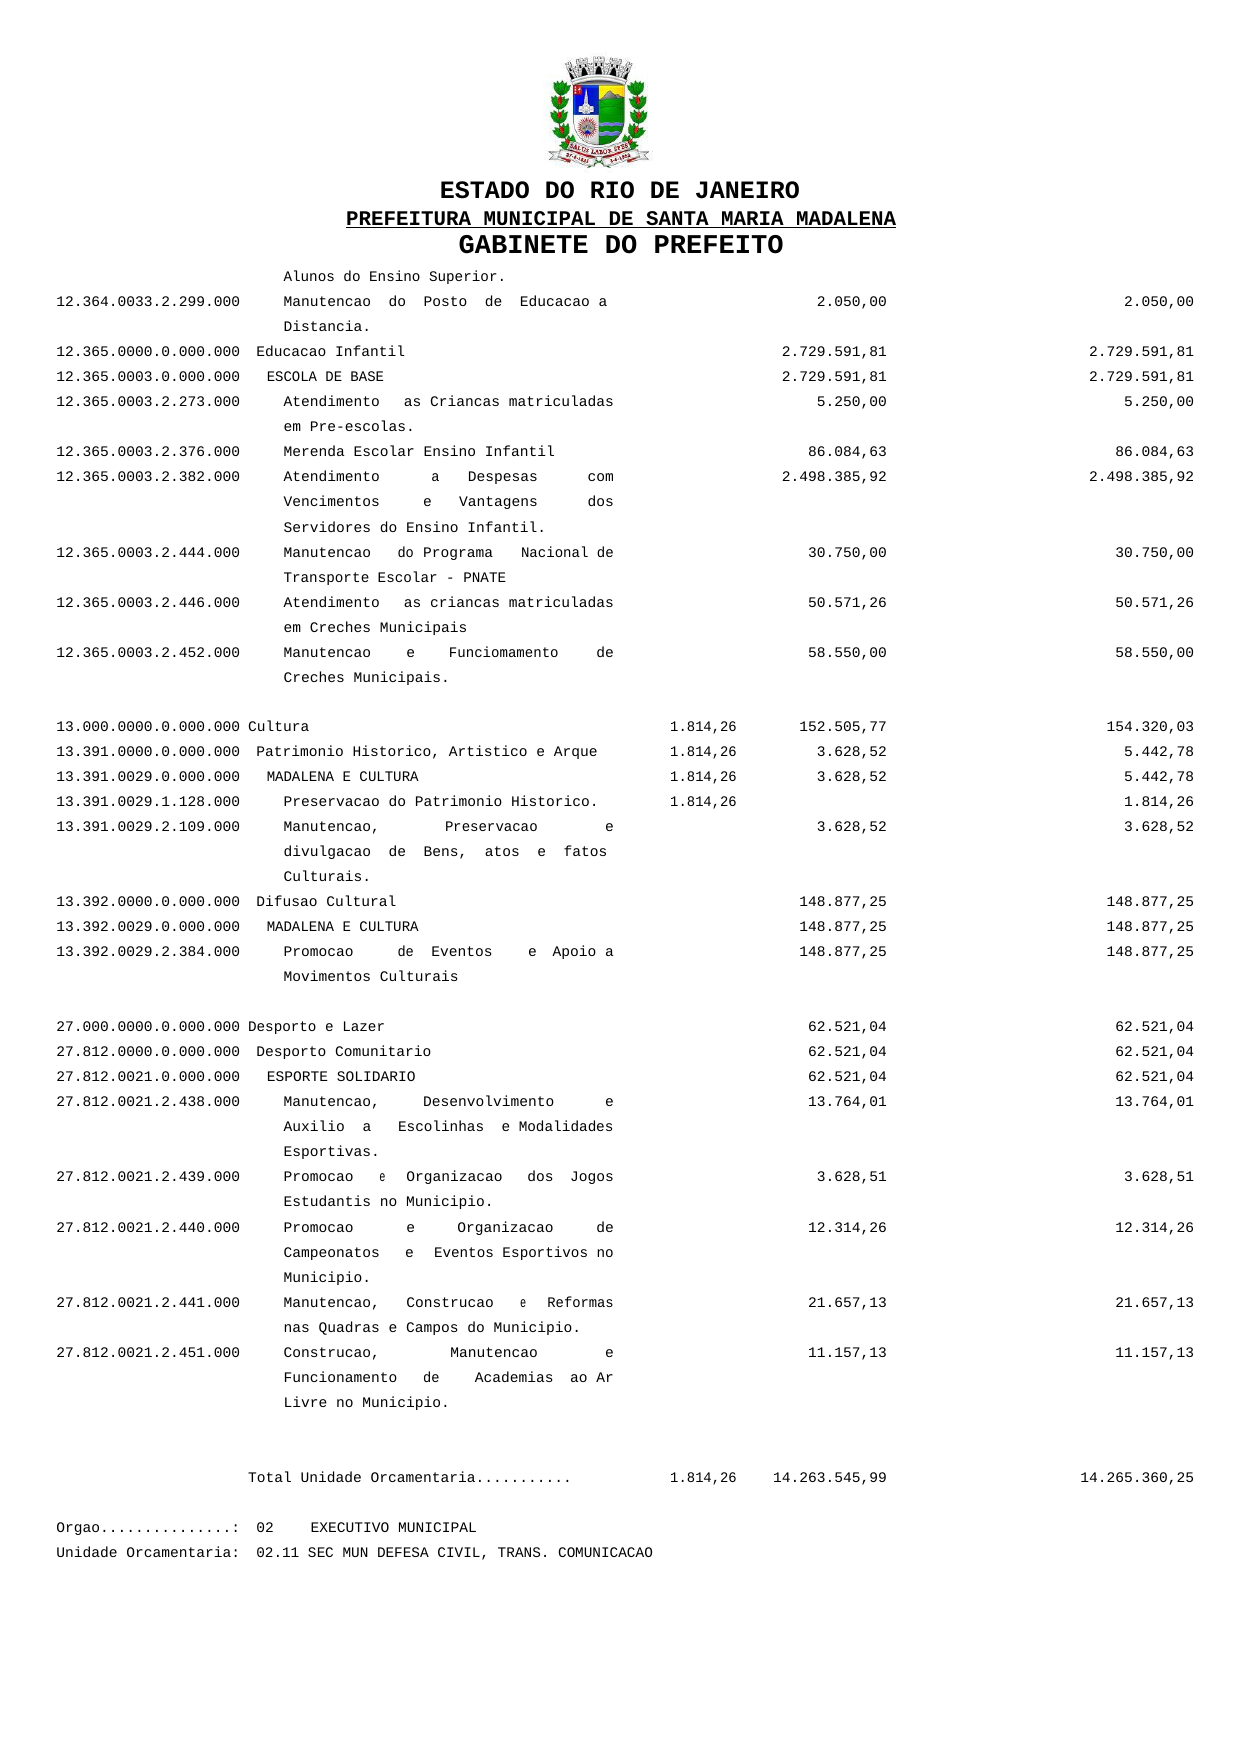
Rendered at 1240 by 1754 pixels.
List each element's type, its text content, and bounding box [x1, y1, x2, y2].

table_cell [748, 485, 979, 510]
table_cell 3.628,52 [748, 810, 979, 835]
table_cell [748, 660, 979, 685]
table_cell [442, 885, 510, 910]
table_cell 50.571,26 [748, 585, 979, 610]
table_cell [558, 360, 660, 385]
table_cell [510, 960, 537, 985]
table_cell [979, 660, 1194, 685]
table_cell 148.877,25 [748, 910, 979, 935]
table_cell 27.812.0021.2.438.000 [56, 1085, 244, 1110]
table_cell [538, 960, 558, 985]
table_cell [748, 510, 979, 535]
table_cell [748, 1260, 979, 1285]
table_cell [558, 510, 660, 535]
table_cell Promocao [279, 1210, 358, 1235]
table_cell [660, 635, 748, 660]
table_cell [442, 985, 510, 1035]
table_cell Manutencao [279, 635, 387, 660]
table_cell [558, 310, 660, 335]
table_cell [538, 460, 558, 485]
table_cell 27.812.0021.2.440.000 [56, 1210, 244, 1235]
table_cell Construcao, [279, 1335, 387, 1360]
table_cell Desporto e Lazer [244, 985, 387, 1035]
table_cell [538, 660, 558, 685]
table_cell Manutencao, [279, 1285, 387, 1310]
table_cell [244, 1110, 279, 1135]
table_cell Auxilio [279, 1110, 358, 1135]
table_cell [660, 860, 748, 885]
table_cell e [558, 810, 660, 835]
table_cell [660, 1060, 748, 1085]
table_cell [244, 1185, 279, 1210]
table_cell [388, 860, 423, 885]
table_cell [388, 360, 423, 385]
table_cell [979, 410, 1194, 435]
table_cell 1.814,26 [660, 785, 748, 810]
table_cell [388, 1085, 423, 1110]
table_cell [244, 485, 279, 510]
table_cell MADALENA E CULTURA [244, 760, 423, 785]
table_cell [388, 810, 423, 835]
table_cell [244, 510, 279, 535]
table_cell [244, 1360, 279, 1385]
table_cell dos [510, 1160, 558, 1185]
table_cell 13.391.0029.1.128.000 [56, 785, 244, 810]
table_cell Total Unidade Orcamentaria........... [244, 1410, 660, 1485]
table_cell [442, 910, 510, 935]
table_cell 12.365.0003.2.273.000 [56, 385, 244, 410]
table_cell [510, 760, 537, 785]
table_cell Promocao [279, 1160, 358, 1185]
table_cell Municipio. [279, 1260, 387, 1285]
table_cell [558, 1485, 660, 1535]
table_cell e [423, 485, 442, 510]
table_cell 2.498.385,92 [748, 460, 979, 485]
table_cell [979, 510, 1194, 535]
table_cell Manutencao [442, 1335, 537, 1360]
text GABINETE DO PREFEITO [458, 230, 1194, 260]
table_cell [979, 1185, 1194, 1210]
table_cell [244, 660, 279, 685]
table_cell 13.391.0029.2.109.000 [56, 810, 244, 835]
table_cell [558, 910, 660, 935]
table_cell [388, 685, 423, 735]
table_cell e [388, 635, 423, 660]
table_cell [423, 310, 442, 335]
table_cell 3.628,52 [979, 810, 1194, 835]
table_cell [423, 1260, 442, 1285]
table_cell [56, 1135, 244, 1160]
table_cell [538, 1385, 558, 1410]
table_header [558, 269, 660, 285]
table_cell [442, 1060, 510, 1085]
table_cell [442, 860, 510, 885]
table_cell [660, 1235, 748, 1260]
table_cell [56, 960, 244, 985]
table_cell 13.392.0000.0.000.000 [56, 885, 244, 910]
table_cell Merenda Escolar Ensino Infantil [279, 435, 558, 460]
table_cell 2.729.591,81 [979, 360, 1194, 385]
table_cell [748, 1485, 979, 1535]
table_cell 62.521,04 [979, 1060, 1194, 1085]
table_cell [538, 1260, 558, 1285]
table_cell [538, 1335, 558, 1360]
table_cell [660, 810, 748, 835]
table_cell Despesas [442, 460, 537, 485]
table_cell 5.442,78 [979, 760, 1194, 785]
table_cell [538, 685, 558, 735]
table_cell [660, 1535, 748, 1560]
table_cell 30.750,00 [748, 535, 979, 560]
table_cell [748, 1235, 979, 1260]
table_cell [660, 510, 748, 535]
table_cell [56, 410, 244, 435]
table_cell Educacao Infantil [244, 335, 423, 360]
table_cell [510, 660, 537, 685]
table_cell 50.571,26 [979, 585, 1194, 610]
table_cell [979, 1485, 1194, 1535]
table_cell [56, 1185, 244, 1210]
table_cell Atendimento [279, 385, 387, 410]
table_cell [388, 1335, 423, 1360]
table_cell 148.877,25 [979, 885, 1194, 910]
table_cell Programa [423, 535, 510, 560]
table_cell Movimentos Culturais [279, 960, 510, 985]
table_cell Servidores do Ensino Infantil. [279, 510, 558, 535]
table_cell 152.505,77 [748, 685, 979, 735]
table_cell Culturais. [279, 860, 387, 885]
table_cell Funciomamento [442, 635, 558, 660]
table_cell [660, 585, 748, 610]
table_cell [558, 1185, 660, 1210]
table_cell [538, 410, 558, 435]
table_cell EXECUTIVO MUNICIPAL [279, 1485, 510, 1535]
table_cell [56, 1385, 244, 1410]
table_cell [510, 1135, 537, 1160]
table_cell [748, 960, 979, 985]
table_cell [56, 510, 244, 535]
table_cell Construcao [388, 1285, 510, 1310]
table_cell Unidade Orcamentaria: [56, 1535, 244, 1560]
table_cell [388, 1135, 423, 1160]
table_cell [244, 1335, 279, 1360]
table_cell 1.814,26 [660, 760, 748, 785]
table_cell [244, 1160, 279, 1185]
table_cell 148.877,25 [979, 935, 1194, 960]
table_cell [442, 410, 510, 435]
table_cell [748, 860, 979, 885]
table_cell e [388, 1235, 423, 1260]
table_cell [244, 1310, 279, 1335]
table_cell Nacional de [510, 535, 660, 560]
table_cell 12.314,26 [979, 1210, 1194, 1235]
table_cell nas Quadras e Campos do Municipio. [279, 1310, 660, 1335]
table_cell [660, 1085, 748, 1110]
table_cell [660, 985, 748, 1035]
table_cell Eventos [423, 935, 510, 960]
table_cell 3.628,51 [748, 1160, 979, 1185]
table_cell 58.550,00 [748, 635, 979, 660]
table_cell [423, 910, 442, 935]
table_cell 12.365.0003.2.446.000 [56, 585, 244, 610]
table_cell [442, 1260, 510, 1285]
table_cell [660, 935, 748, 960]
table_cell [244, 610, 279, 635]
table_cell Preservacao [442, 810, 537, 835]
table_cell [748, 785, 979, 810]
table_cell [244, 310, 279, 335]
table_cell [510, 1385, 537, 1410]
table_cell 12.365.0003.2.452.000 [56, 635, 244, 660]
table_cell 148.877,25 [748, 935, 979, 960]
table_cell as Criancas matriculadas [388, 385, 660, 410]
table_cell [558, 560, 660, 585]
table_cell e [558, 1335, 660, 1360]
table_cell [388, 485, 423, 510]
table_cell [748, 310, 979, 335]
table_cell [244, 835, 279, 860]
table_cell [244, 635, 279, 660]
table_cell 27.000.0000.0.000.000 [56, 985, 244, 1035]
table_cell [660, 1035, 748, 1060]
table_cell [979, 1535, 1194, 1560]
table_cell [558, 1060, 660, 1085]
table_cell Atendimento [279, 585, 387, 610]
table_cell [748, 410, 979, 435]
table_cell e [510, 1285, 537, 1310]
table_cell [388, 460, 423, 485]
table_cell Esportivas. [279, 1135, 387, 1160]
table_cell 11.157,13 [748, 1335, 979, 1360]
table_cell [244, 435, 279, 460]
table_cell 27.812.0000.0.000.000 [56, 1035, 244, 1060]
table_cell [510, 310, 537, 335]
table_cell Patrimonio Historico, Artistico e Arque [244, 735, 660, 760]
table_cell 1.814,26 [660, 735, 748, 760]
table_cell 12.314,26 [748, 1210, 979, 1235]
table_cell 21.657,13 [748, 1285, 979, 1310]
table_cell [660, 910, 748, 935]
table_cell Creches Municipais. [279, 660, 510, 685]
table_cell Vencimentos [279, 485, 387, 510]
table_cell 62.521,04 [979, 985, 1194, 1035]
table_cell Distancia. [279, 310, 387, 335]
table_cell [538, 610, 558, 635]
table_cell [56, 310, 244, 335]
table_cell [56, 1410, 244, 1485]
table_cell [660, 1285, 748, 1310]
table_cell [979, 1310, 1194, 1335]
table_cell [244, 810, 279, 835]
table_cell 13.392.0029.0.000.000 [56, 910, 244, 935]
table_header [660, 269, 748, 285]
table_cell 13.764,01 [748, 1085, 979, 1110]
table_header [510, 269, 537, 285]
table_cell [388, 985, 423, 1035]
table_cell 86.084,63 [979, 435, 1194, 460]
table_cell Organizacao [442, 1210, 558, 1235]
table_cell e [388, 1210, 423, 1235]
table_cell [660, 485, 748, 510]
table_cell [660, 535, 748, 560]
table_cell [748, 560, 979, 585]
table_cell [979, 835, 1194, 860]
table_cell [979, 1385, 1194, 1410]
table_cell [423, 335, 442, 360]
table_cell 14.263.545,99 [748, 1410, 979, 1485]
table_cell Manutencao, [279, 810, 387, 835]
table_cell [510, 410, 537, 435]
text PREFEITURA MUNICIPAL DE SANTA MARIA MADALENA [346, 206, 1194, 230]
table_cell Manutencao [279, 535, 387, 560]
table_cell [558, 1260, 660, 1285]
table_cell 13.000.0000.0.000.000 [56, 685, 244, 735]
table_cell 2.050,00 [748, 285, 979, 310]
table_cell [244, 860, 279, 885]
table_cell ao Ar [558, 1360, 660, 1385]
table_cell 1.814,26 [660, 685, 748, 735]
table_cell [56, 610, 244, 635]
table_cell [660, 1185, 748, 1210]
table_cell [748, 1360, 979, 1385]
table_cell [660, 1360, 748, 1385]
table_cell [660, 385, 748, 410]
table_cell [423, 1060, 442, 1085]
table_cell [660, 660, 748, 685]
table_cell Campeonatos [279, 1235, 387, 1260]
table_cell Manutencao, [279, 1085, 387, 1110]
table_cell Promocao [279, 935, 358, 960]
table_cell 62.521,04 [748, 1035, 979, 1060]
table_cell [244, 785, 279, 810]
table_cell 148.877,25 [979, 910, 1194, 935]
table_cell 58.550,00 [979, 635, 1194, 660]
table_cell Apoio a [538, 935, 660, 960]
table_cell de [388, 935, 423, 960]
table_cell 62.521,04 [979, 1035, 1194, 1060]
table_cell dos [558, 485, 660, 510]
table_cell 2.498.385,92 [979, 460, 1194, 485]
table_cell 5.250,00 [979, 385, 1194, 410]
table_cell 1.814,26 [979, 785, 1194, 810]
table_cell [660, 885, 748, 910]
table_cell 5.250,00 [748, 385, 979, 410]
table_cell 11.157,13 [979, 1335, 1194, 1360]
table_cell [244, 1260, 279, 1285]
table_cell [442, 1035, 510, 1060]
table_cell 2.729.591,81 [748, 360, 979, 385]
table_cell [56, 835, 244, 860]
table_cell [660, 285, 748, 310]
table_cell [558, 960, 660, 985]
table_cell [244, 560, 279, 585]
table_cell [660, 460, 748, 485]
table_cell [748, 1110, 979, 1135]
table_cell as criancas matriculadas [388, 585, 660, 610]
table_cell [660, 335, 748, 360]
table_cell [442, 360, 510, 385]
table_cell [358, 685, 387, 735]
table_cell [748, 1135, 979, 1160]
table_cell [442, 760, 510, 785]
table_cell [979, 610, 1194, 635]
table_cell [244, 585, 279, 610]
table_cell [748, 610, 979, 635]
table_cell [558, 685, 660, 735]
table_cell [442, 1135, 510, 1160]
table_cell [510, 1185, 537, 1210]
table_cell [660, 1385, 748, 1410]
table_cell [558, 760, 660, 785]
table_cell [423, 360, 442, 385]
table_cell 62.521,04 [748, 985, 979, 1035]
table_cell [538, 1135, 558, 1160]
table_cell [388, 310, 423, 335]
table_cell [56, 660, 244, 685]
table_cell [748, 1185, 979, 1210]
table_cell [979, 560, 1194, 585]
table_cell 13.392.0029.2.384.000 [56, 935, 244, 960]
table_cell divulgacao de Bens, atos e fatos [279, 835, 660, 860]
table_cell Reformas [538, 1285, 660, 1310]
table_cell [538, 810, 558, 835]
table_cell Desporto Comunitario [244, 1035, 442, 1060]
table_cell [538, 1185, 558, 1210]
table_cell [660, 1135, 748, 1160]
table_cell [538, 485, 558, 510]
table_header [56, 269, 244, 285]
table_cell [660, 1260, 748, 1285]
table_cell [423, 1335, 442, 1360]
table_cell 148.877,25 [748, 885, 979, 910]
table_cell [660, 360, 748, 385]
table_cell [244, 285, 279, 310]
table_cell [538, 910, 558, 935]
table_cell [423, 860, 442, 885]
table_cell [56, 1310, 244, 1335]
table_cell [748, 1310, 979, 1335]
table_cell 13.391.0029.0.000.000 [56, 760, 244, 785]
table_cell [660, 1210, 748, 1235]
table_cell [423, 810, 442, 835]
table_cell a [358, 1110, 387, 1135]
table_cell [56, 1260, 244, 1285]
table_cell [510, 1035, 537, 1060]
table_header [979, 269, 1194, 285]
table_cell [56, 860, 244, 885]
table_cell [660, 410, 748, 435]
table_cell [56, 1235, 244, 1260]
table_cell [244, 960, 279, 985]
table_cell Academias [442, 1360, 558, 1385]
table_cell 1.814,26 [660, 1410, 748, 1485]
table_cell [388, 1260, 423, 1285]
table_cell [358, 935, 387, 960]
table_cell Desenvolvimento [423, 1085, 558, 1110]
table_cell 13.764,01 [979, 1085, 1194, 1110]
table_cell 14.265.360,25 [979, 1410, 1194, 1485]
table_cell 2.050,00 [979, 285, 1194, 310]
table_cell 27.812.0021.2.439.000 [56, 1160, 244, 1185]
table_cell Organizacao [388, 1160, 510, 1185]
table_cell [558, 660, 660, 685]
table_cell [244, 385, 279, 410]
table_cell [423, 1210, 442, 1235]
table_cell 13.391.0000.0.000.000 [56, 735, 244, 760]
table_cell [56, 1110, 244, 1135]
table_cell [538, 360, 558, 385]
table_cell [558, 985, 660, 1035]
table_cell [558, 410, 660, 435]
table_cell a [423, 460, 442, 485]
table_cell [244, 1085, 279, 1110]
table_cell [510, 1260, 537, 1285]
table_cell [244, 1285, 279, 1310]
table_cell Cultura [244, 685, 358, 735]
table_cell [979, 960, 1194, 985]
table_cell 27.812.0021.2.451.000 [56, 1335, 244, 1360]
table_cell e [358, 1160, 387, 1185]
table_cell [538, 885, 558, 910]
table_cell [423, 885, 442, 910]
table_cell [538, 1485, 558, 1535]
table_cell 12.365.0003.0.000.000 [56, 360, 244, 385]
table_cell [244, 460, 279, 485]
table_cell [56, 560, 244, 585]
table_cell [538, 1035, 558, 1060]
table_cell [510, 360, 537, 385]
table_cell em Creches Municipais [279, 610, 510, 635]
table_cell Eventos Esportivos no [423, 1235, 660, 1260]
table_cell [244, 1135, 279, 1160]
table_cell [979, 1235, 1194, 1260]
table_cell 27.812.0021.2.441.000 [56, 1285, 244, 1310]
table_cell 30.750,00 [979, 535, 1194, 560]
table_cell de [558, 635, 660, 660]
table_cell Escolinhas e Modalidades [388, 1110, 660, 1135]
table_cell [244, 1235, 279, 1260]
table_cell [244, 1210, 279, 1235]
table_cell [660, 960, 748, 985]
table_cell 02.11 SEC MUN DEFESA CIVIL, TRANS. COMUNICACAO [244, 1535, 660, 1560]
table_cell Transporte Escolar - PNATE [279, 560, 510, 585]
table_cell [979, 1360, 1194, 1385]
table_cell [442, 335, 510, 360]
table_cell [538, 860, 558, 885]
table_cell [558, 335, 660, 360]
table_cell com [558, 460, 660, 485]
table_cell [538, 335, 558, 360]
table_cell [423, 985, 442, 1035]
table_cell [358, 1210, 387, 1235]
table_header [748, 269, 979, 285]
table_cell [423, 685, 442, 735]
table_cell [979, 1260, 1194, 1285]
table_cell [510, 610, 537, 635]
table_cell 3.628,51 [979, 1160, 1194, 1185]
table_cell 12.365.0003.2.382.000 [56, 460, 244, 485]
table_cell [510, 985, 537, 1035]
table_cell [244, 1385, 279, 1410]
table_cell [244, 935, 279, 960]
table_cell 3.628,52 [748, 735, 979, 760]
table_cell [660, 1310, 748, 1335]
table_cell 21.657,13 [979, 1285, 1194, 1310]
table_cell [538, 310, 558, 335]
table_cell [558, 1035, 660, 1060]
table_cell Orgao...............: [56, 1485, 244, 1535]
table_cell MADALENA E CULTURA [244, 910, 423, 935]
table_cell 12.364.0033.2.299.000 [56, 285, 244, 310]
table_cell Preservacao do Patrimonio Historico. [279, 785, 660, 810]
table_cell e [510, 935, 537, 960]
table_cell 154.320,03 [979, 685, 1194, 735]
table_cell [660, 835, 748, 860]
table_cell [510, 1060, 537, 1085]
table_cell 2.729.591,81 [748, 335, 979, 360]
table_cell ESCOLA DE BASE [244, 360, 387, 385]
table_cell [660, 435, 748, 460]
table_cell 2.729.591,81 [979, 335, 1194, 360]
table_cell Livre no Municipio. [279, 1385, 510, 1410]
table_cell [510, 335, 537, 360]
table_cell [979, 485, 1194, 510]
table_cell [442, 685, 510, 735]
table_cell [748, 1385, 979, 1410]
table_cell [423, 1135, 442, 1160]
table_cell [510, 560, 537, 585]
table_cell de [423, 1360, 442, 1385]
table_cell [979, 310, 1194, 335]
table_cell [660, 1110, 748, 1135]
table_cell e [558, 1085, 660, 1110]
table_cell [510, 885, 537, 910]
table_cell 5.442,78 [979, 735, 1194, 760]
table_cell [748, 835, 979, 860]
table_cell [423, 635, 442, 660]
table_cell de [558, 1210, 660, 1235]
table_cell Manutencao do Posto de Educacao a [279, 285, 660, 310]
table_cell [979, 860, 1194, 885]
table_cell 62.521,04 [748, 1060, 979, 1085]
table_cell Estudantis no Municipio. [279, 1185, 510, 1210]
table_cell [979, 1110, 1194, 1135]
text ESTADO DO RIO DE JANEIRO [439, 178, 1194, 206]
table_cell [660, 1335, 748, 1360]
table_cell Vantagens [442, 485, 537, 510]
table_cell Atendimento [279, 460, 387, 485]
table_cell 12.365.0003.2.444.000 [56, 535, 244, 560]
table_cell [538, 1060, 558, 1085]
table_cell [660, 610, 748, 635]
table_cell 12.365.0003.2.376.000 [56, 435, 244, 460]
table_cell [56, 1360, 244, 1385]
table_cell [244, 535, 279, 560]
table_cell [748, 1535, 979, 1560]
table_cell do [388, 535, 423, 560]
table_cell [510, 910, 537, 935]
table_cell [510, 860, 537, 885]
table_cell [558, 885, 660, 910]
table_cell em Pre-escolas. [279, 410, 423, 435]
table_cell Jogos [558, 1160, 660, 1185]
table_cell [423, 410, 442, 435]
table_cell [660, 1160, 748, 1185]
table_cell [558, 1385, 660, 1410]
table_cell [660, 310, 748, 335]
table_cell [538, 985, 558, 1035]
table_cell [510, 1485, 537, 1535]
table_cell [660, 560, 748, 585]
table_cell Difusao Cultural [244, 885, 423, 910]
table_cell ESPORTE SOLIDARIO [244, 1060, 423, 1085]
table_cell [510, 685, 537, 735]
table_cell 86.084,63 [748, 435, 979, 460]
table_cell [558, 1135, 660, 1160]
table_cell [979, 1135, 1194, 1160]
table_cell [244, 410, 279, 435]
table_cell 3.628,52 [748, 760, 979, 785]
table_cell [660, 1485, 748, 1535]
table_cell [538, 760, 558, 785]
table_cell 27.812.0021.0.000.000 [56, 1060, 244, 1085]
table_header [538, 269, 558, 285]
table_cell [558, 435, 660, 460]
table_header [244, 269, 279, 285]
table_cell [423, 760, 442, 785]
table_cell [558, 610, 660, 635]
table_cell 02 [244, 1485, 279, 1535]
table_cell [538, 560, 558, 585]
table_header Alunos do Ensino Superior. [279, 269, 510, 285]
table_cell [558, 860, 660, 885]
table_cell [442, 310, 510, 335]
table_cell [56, 485, 244, 510]
table_cell 12.365.0000.0.000.000 [56, 335, 244, 360]
table_cell Funcionamento [279, 1360, 423, 1385]
